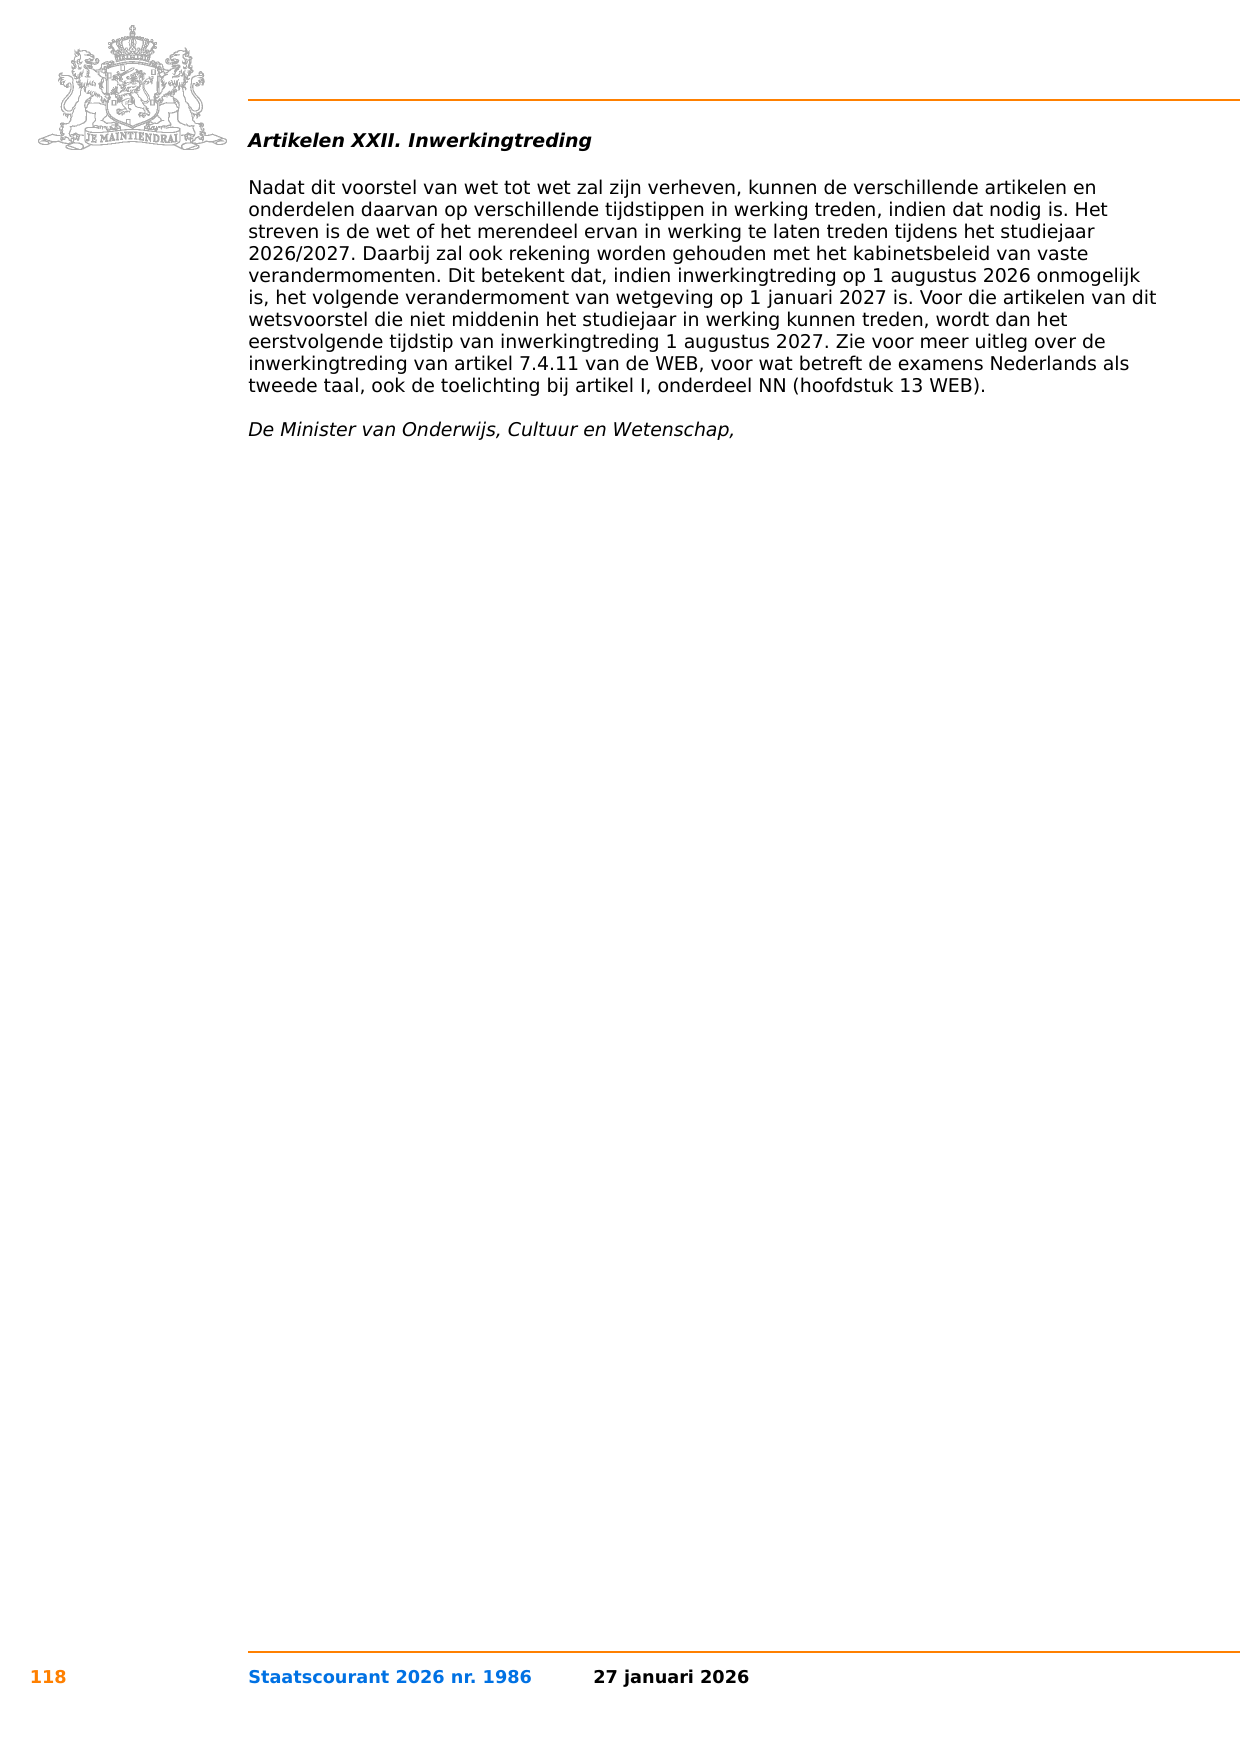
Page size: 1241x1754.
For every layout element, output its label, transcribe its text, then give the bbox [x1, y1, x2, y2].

picture [38, 25, 227, 150]
subtitle Artikelen XXII. Inwerkingtreding [248, 130, 1163, 152]
text Nadat dit voorstel van wet tot wet zal zijn verheven, kunnen de verschillende artikelen en onderdelen daarvan op verschillende tijdstippen in werking treden, indien dat nodig is. Het streven is de wet of het merendeel ervan in werking te laten treden tijdens het studiejaar 2026/2027. Daarbij zal ook rekening worden gehouden met het kabinetsbeleid van vaste verandermomenten. Dit betekent dat, indien inwerkingtreding op 1 augustus 2026 onmogelijk is, het volgende verandermoment van wetgeving op 1 januari 2027 is. Voor die artikelen van dit wetsvoorstel die niet middenin het studiejaar in werking kunnen treden, wordt dan het eerstvolgende tijdstip van inwerkingtreding 1 augustus 2027. Zie voor meer uitleg over de inwerkingtreding van artikel 7.4.11 van de WEB, voor wat betreft de examens Nederlands als tweede taal, ook de toelichting bij artikel I, onderdeel NN (hoofdstuk 13 WEB). [248, 177, 1163, 397]
text De Minister van Onderwijs, Cultuur en Wetenschap, [248, 418, 1163, 441]
